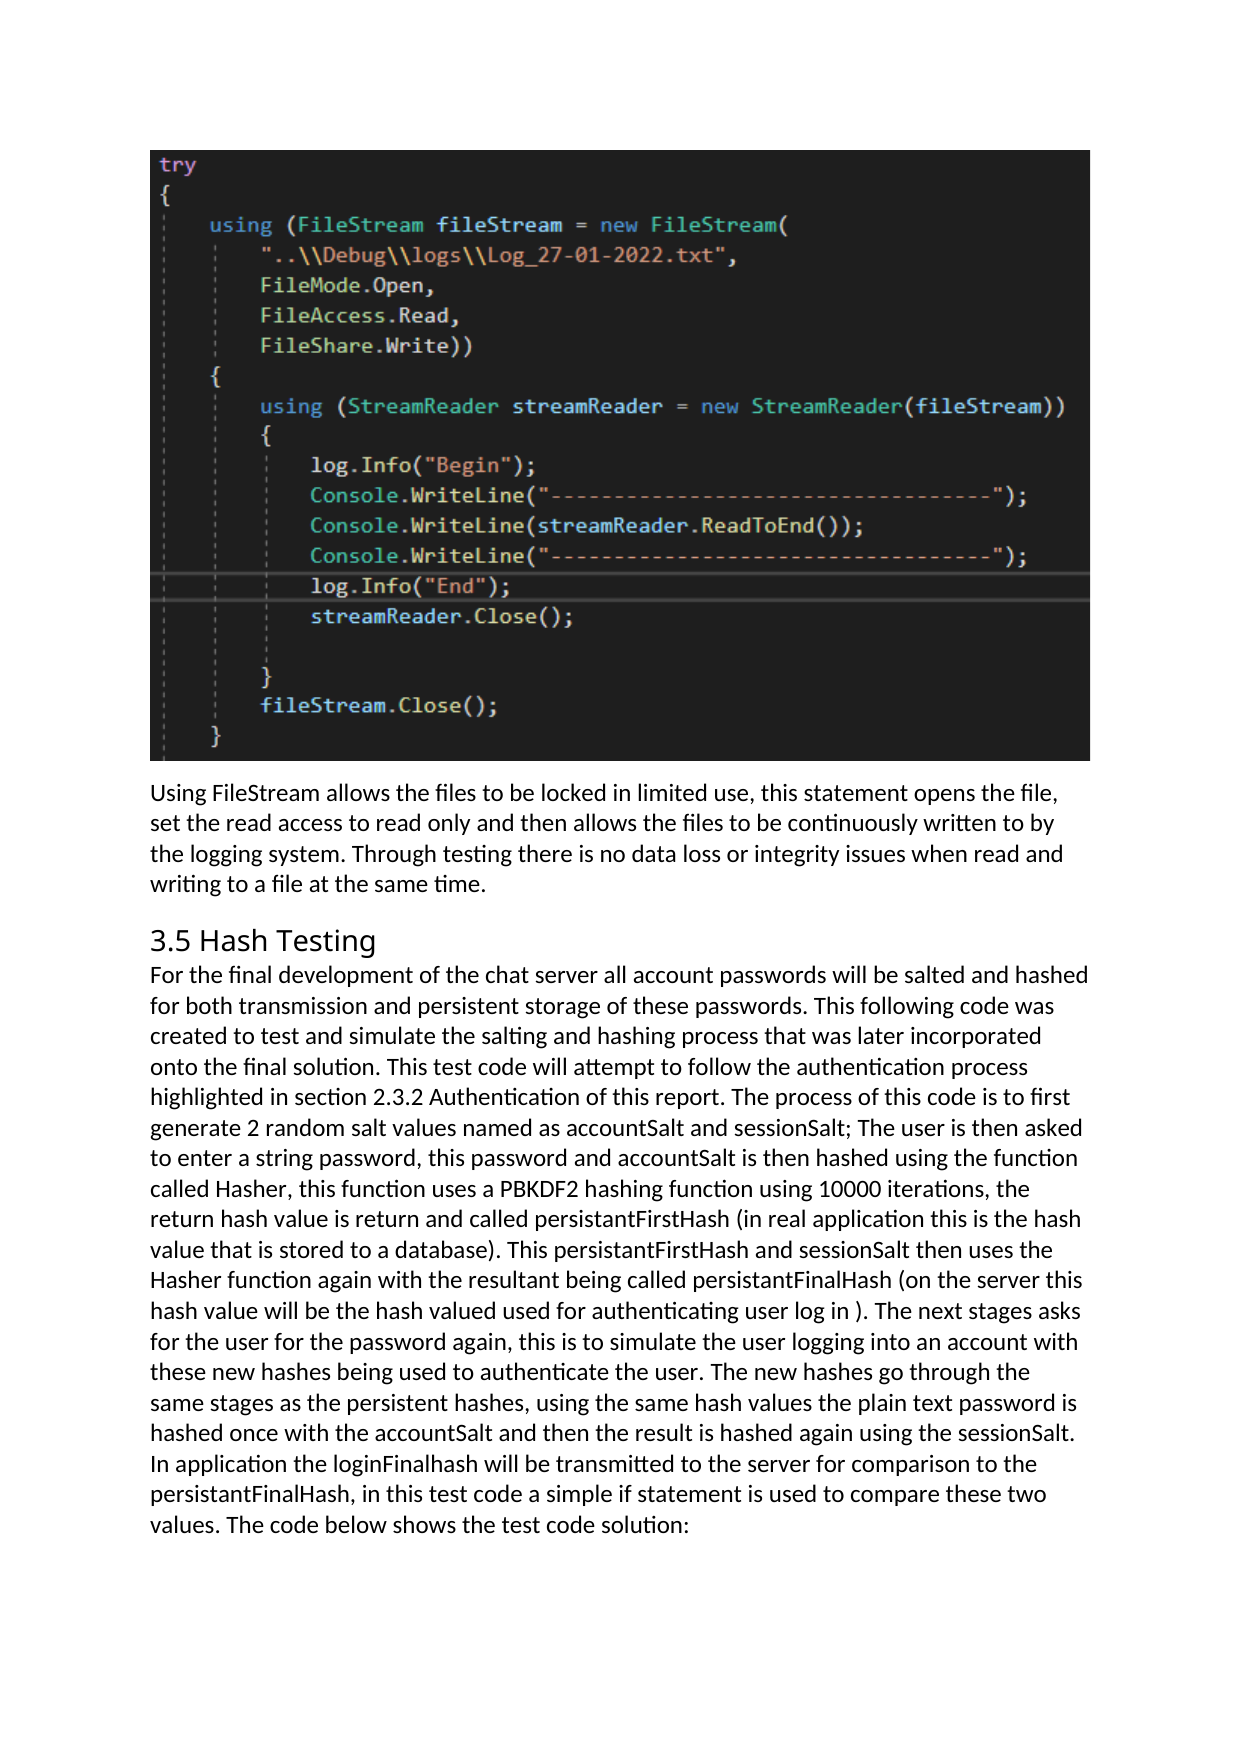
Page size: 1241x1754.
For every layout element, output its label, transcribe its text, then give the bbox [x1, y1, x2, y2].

text For the final development of the chat server all account passwords will be salted and hashed for both transmission and persistent storage of these passwords. This following code was created to test and simulate the salting and hashing process that was later incorporated onto the final solution. This test code will attempt to follow the authentication process highlighted in section 2.3.2 Authentication of this report. The process of this code is to first generate 2 random salt values named as accountSalt and sessionSalt; The user is then asked to enter a string password, this password and accountSalt is then hashed using the function called Hasher, this function uses a PBKDF2 hashing function using 10000 iterations, the return hash value is return and called persistantFirstHash (in real application this is the hash value that is stored to a database). This persistantFirstHash and sessionSalt then uses the Hasher function again with the resultant being called persistantFinalHash (on the server this hash value will be the hash valued used for authenticating user log in ). The next stages asks for the user for the password again, this is to simulate the user logging into an account with these new hashes being used to authenticate the user. The new hashes go through the same stages as the persistent hashes, using the same hash values the plain text password is hashed once with the accountSalt and then the result is hashed again using the sessionSalt. In application the loginFinalhash will be transmitted to the server for comparison to the persistantFinalHash, in this test code a simple if statement is used to compare these two values. The code below shows the test code solution: [150, 959, 1090, 1539]
text Using FileStream allows the files to be locked in limited use, this statement opens the file, set the read access to read only and then allows the files to be continuously written to by the logging system. Through testing there is no data loss or integrity issues when read and writing to a file at the same time. [150, 777, 1090, 899]
subtitle 3.5 Hash Testing [150, 920, 1090, 959]
